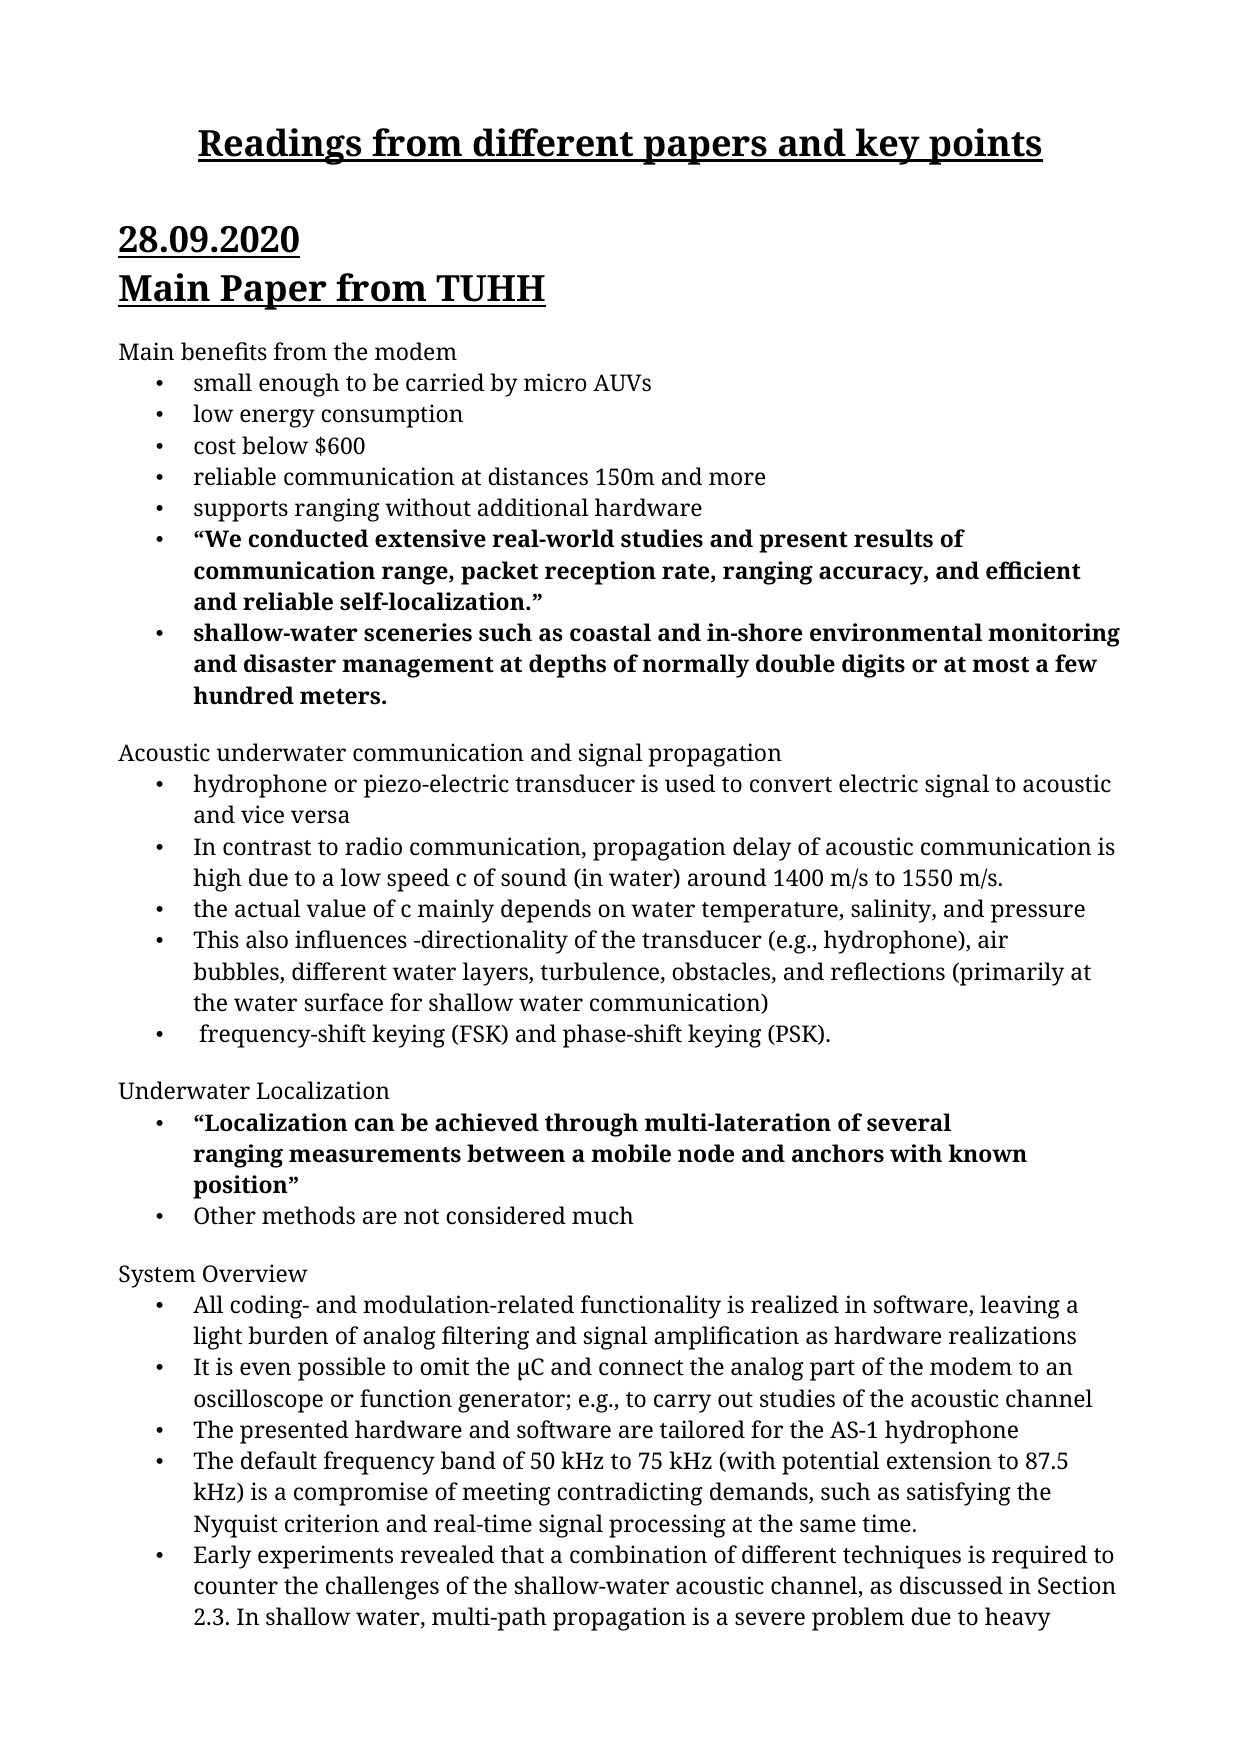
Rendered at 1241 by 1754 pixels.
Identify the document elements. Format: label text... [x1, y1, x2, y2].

list The default frequency band of 50 kHz to 75 kHz (with potential extension to 87.5 kHz) is a compromise of meeting contradicting demands, such as satisfying the Nyquist criterion and real-time signal processing at the same time. [156, 1445, 1122, 1539]
list supports ranging without additional hardware [156, 492, 1122, 523]
list hydrophone or piezo-electric transducer is used to convert electric signal to acoustic and vice versa [156, 768, 1122, 831]
text Readings from different papers and key points [118, 118, 1122, 167]
text Main Paper from TUHH [118, 263, 1122, 312]
text Main benefits from the modem [118, 336, 1122, 367]
text 28.09.2020 [118, 214, 1122, 263]
list All coding- and modulation-related functionality is realized in software, leaving a light burden of analog filtering and signal amplification as hardware realizations [156, 1289, 1122, 1351]
list the actual value of c mainly depends on water temperature, salinity, and pressure [156, 893, 1122, 924]
list Early experiments revealed that a combination of different techniques is required to counter the challenges of the shallow-water acoustic channel, as discussed in Section 2.3. In shallow water, multi-path propagation is a severe problem due to heavy [156, 1539, 1122, 1632]
list ranging measurements between a mobile node and anchors with known position” [156, 1138, 1122, 1200]
text System Overview [118, 1257, 1122, 1289]
list frequency-shift keying (FSK) and phase-shift keying (PSK). [156, 1018, 1122, 1049]
list This also influences -directionality of the transducer (e.g., hydrophone), air [156, 924, 1122, 956]
text Underwater Localization [118, 1075, 1122, 1107]
list In contrast to radio communication, propagation delay of acoustic communication is high due to a low speed c of sound (in water) around 1400 m/s to 1550 m/s. [156, 831, 1122, 893]
text Acoustic underwater communication and signal propagation [118, 737, 1122, 768]
list Other methods are not considered much [156, 1200, 1122, 1232]
list small enough to be carried by micro AUVs [156, 367, 1122, 398]
list It is even possible to omit the μC and connect the analog part of the modem to an oscilloscope or function generator; e.g., to carry out studies of the acoustic channel [156, 1351, 1122, 1414]
list The presented hardware and software are tailored for the AS-1 hydrophone [156, 1414, 1122, 1445]
list “Localization can be achieved through multi-lateration of several [156, 1107, 1122, 1138]
list reliable communication at distances 150m and more [156, 461, 1122, 492]
list shallow-water sceneries such as coastal and in-shore environmental monitoring and disaster management at depths of normally double digits or at most a few hundred meters. [156, 617, 1122, 711]
list bubbles, different water layers, turbulence, obstacles, and reflections (primarily at the water surface for shallow water communication) [156, 956, 1122, 1018]
list low energy consumption [156, 398, 1122, 430]
list “We conducted extensive real-world studies and present results of communication range, packet reception rate, ranging accuracy, and efficient and reliable self-localization.” [156, 523, 1122, 617]
list cost below $600 [156, 430, 1122, 461]
